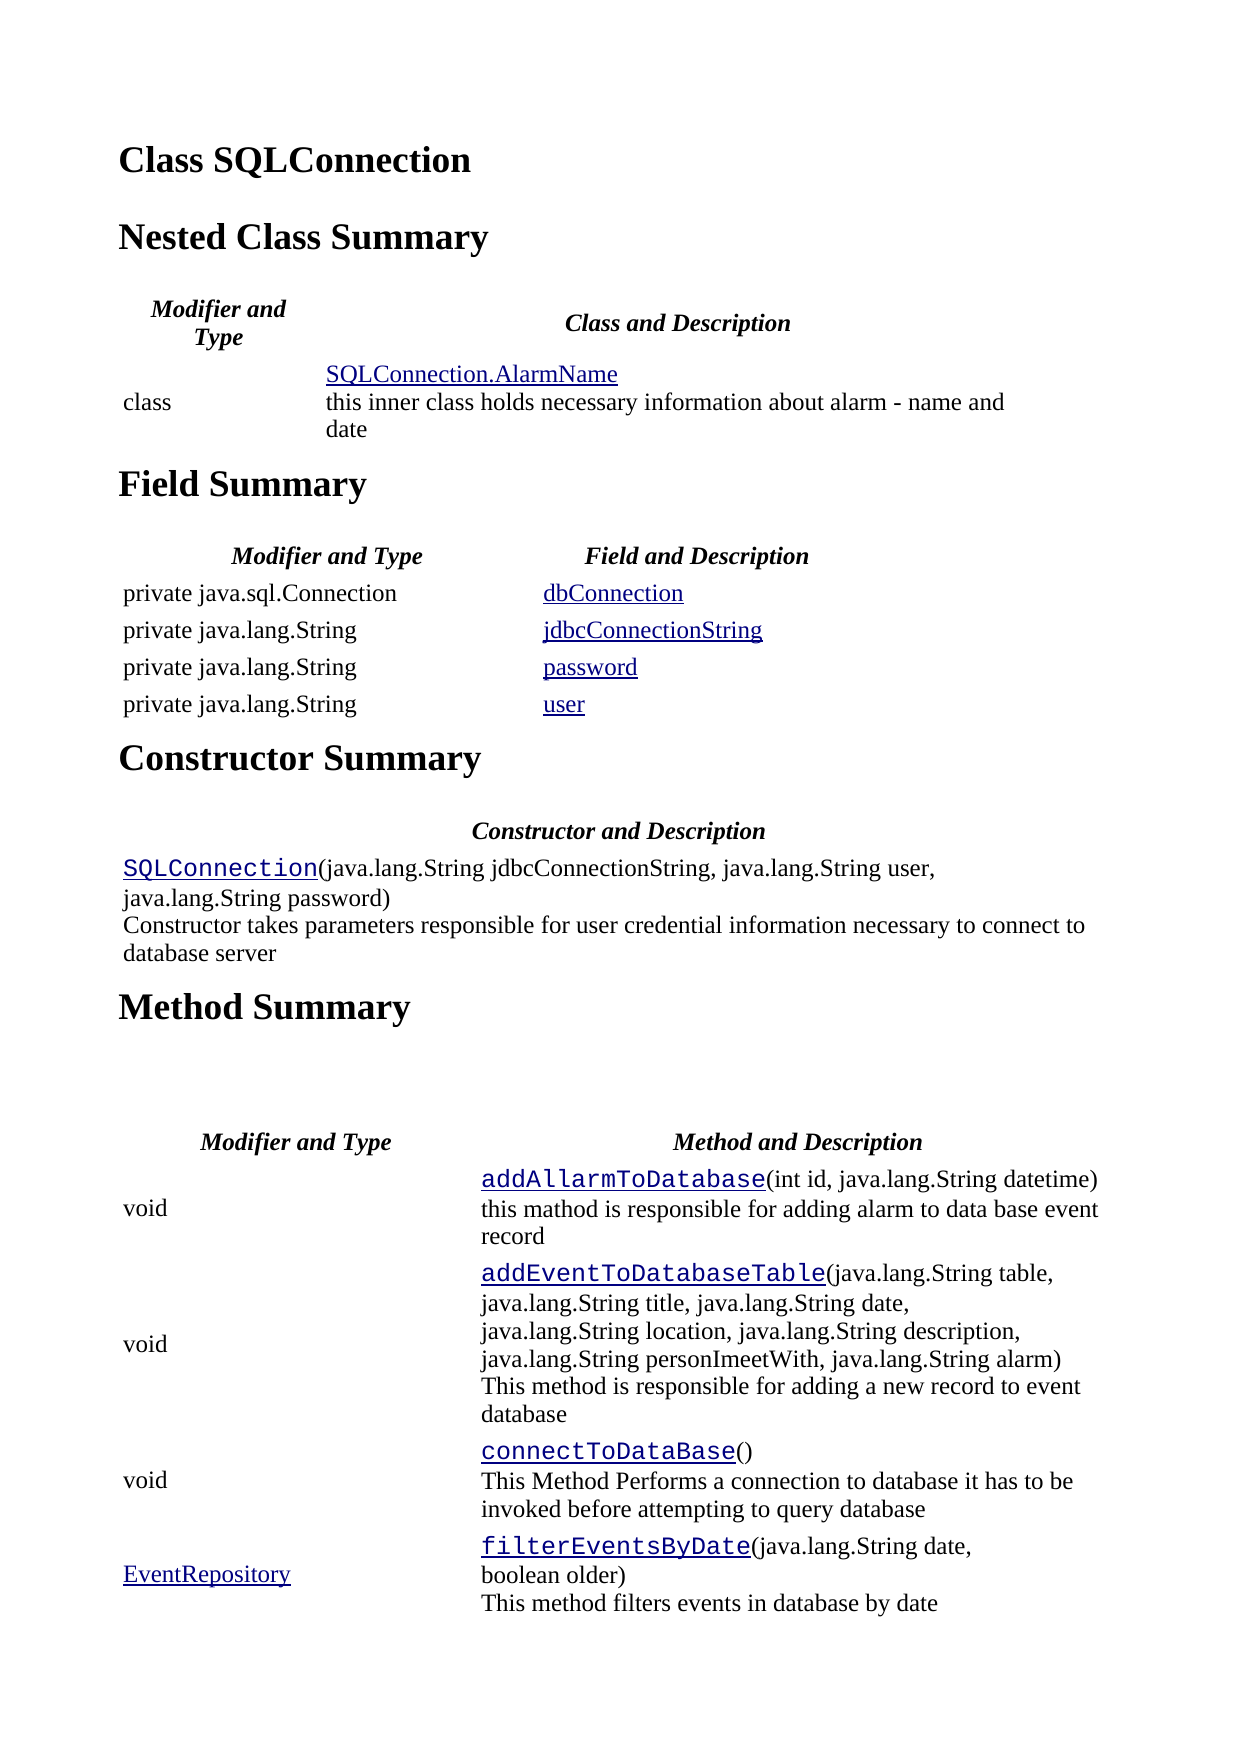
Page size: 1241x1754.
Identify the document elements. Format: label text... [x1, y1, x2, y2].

table_cell dbConnection [538, 574, 858, 611]
table_header Class and Description [321, 291, 1037, 355]
table_cell private java.lang.String [118, 686, 538, 723]
subtitle Class SQLConnection [118, 139, 1122, 181]
table_cell SQLConnection.AlarmName this inner class holds necessary information about alarm - name and date [321, 355, 1037, 448]
table_cell connectToDataBase() This Method Performs a connection to database it has to be invoked before attempting to query database [476, 1433, 1122, 1527]
table_cell filterEventsByDate(java.lang.String date, boolean older) This method filters events in database by date [476, 1527, 1122, 1622]
table_cell user [538, 686, 858, 723]
table_cell private java.sql.Connection [118, 574, 538, 611]
table_header Field and Description [538, 537, 858, 574]
subtitle Field Summary [118, 462, 1122, 504]
table_cell private java.lang.String [118, 649, 538, 686]
table_cell void [118, 1255, 476, 1432]
table_cell jdbcConnectionString [538, 611, 858, 648]
table_cell class [118, 355, 321, 448]
table_cell password [538, 649, 858, 686]
table_cell EventRepository [118, 1527, 476, 1622]
table_cell private java.lang.String [118, 611, 538, 648]
subtitle Constructor Summary [118, 737, 1122, 779]
table_cell void [118, 1160, 476, 1255]
table_header Modifier and Type [118, 291, 321, 355]
table_header Constructor and Description [118, 812, 1122, 849]
table_cell addAllarmToDatabase(int id, java.lang.String datetime) this mathod is responsible for adding alarm to data base event record [476, 1160, 1122, 1255]
subtitle Method Summary [118, 986, 1122, 1028]
table_cell SQLConnection(java.lang.String jdbcConnectionString, java.lang.String user, java.lang.String password) Constructor takes parameters responsible for user credential information necessary to connect to database server [118, 849, 1122, 971]
table_header Method and Description [476, 1123, 1122, 1160]
subtitle Nested Class Summary [118, 216, 1122, 257]
table_cell void [118, 1433, 476, 1527]
table_cell addEventToDatabaseTable(java.lang.String table, java.lang.String title, java.lang.String date, java.lang.String location, java.lang.String description, java.lang.String personImeetWith, java.lang.String alarm) This method is responsible for adding a new record to event database [476, 1255, 1122, 1432]
table_header Modifier and Type [118, 537, 538, 574]
table_header Modifier and Type [118, 1123, 476, 1160]
